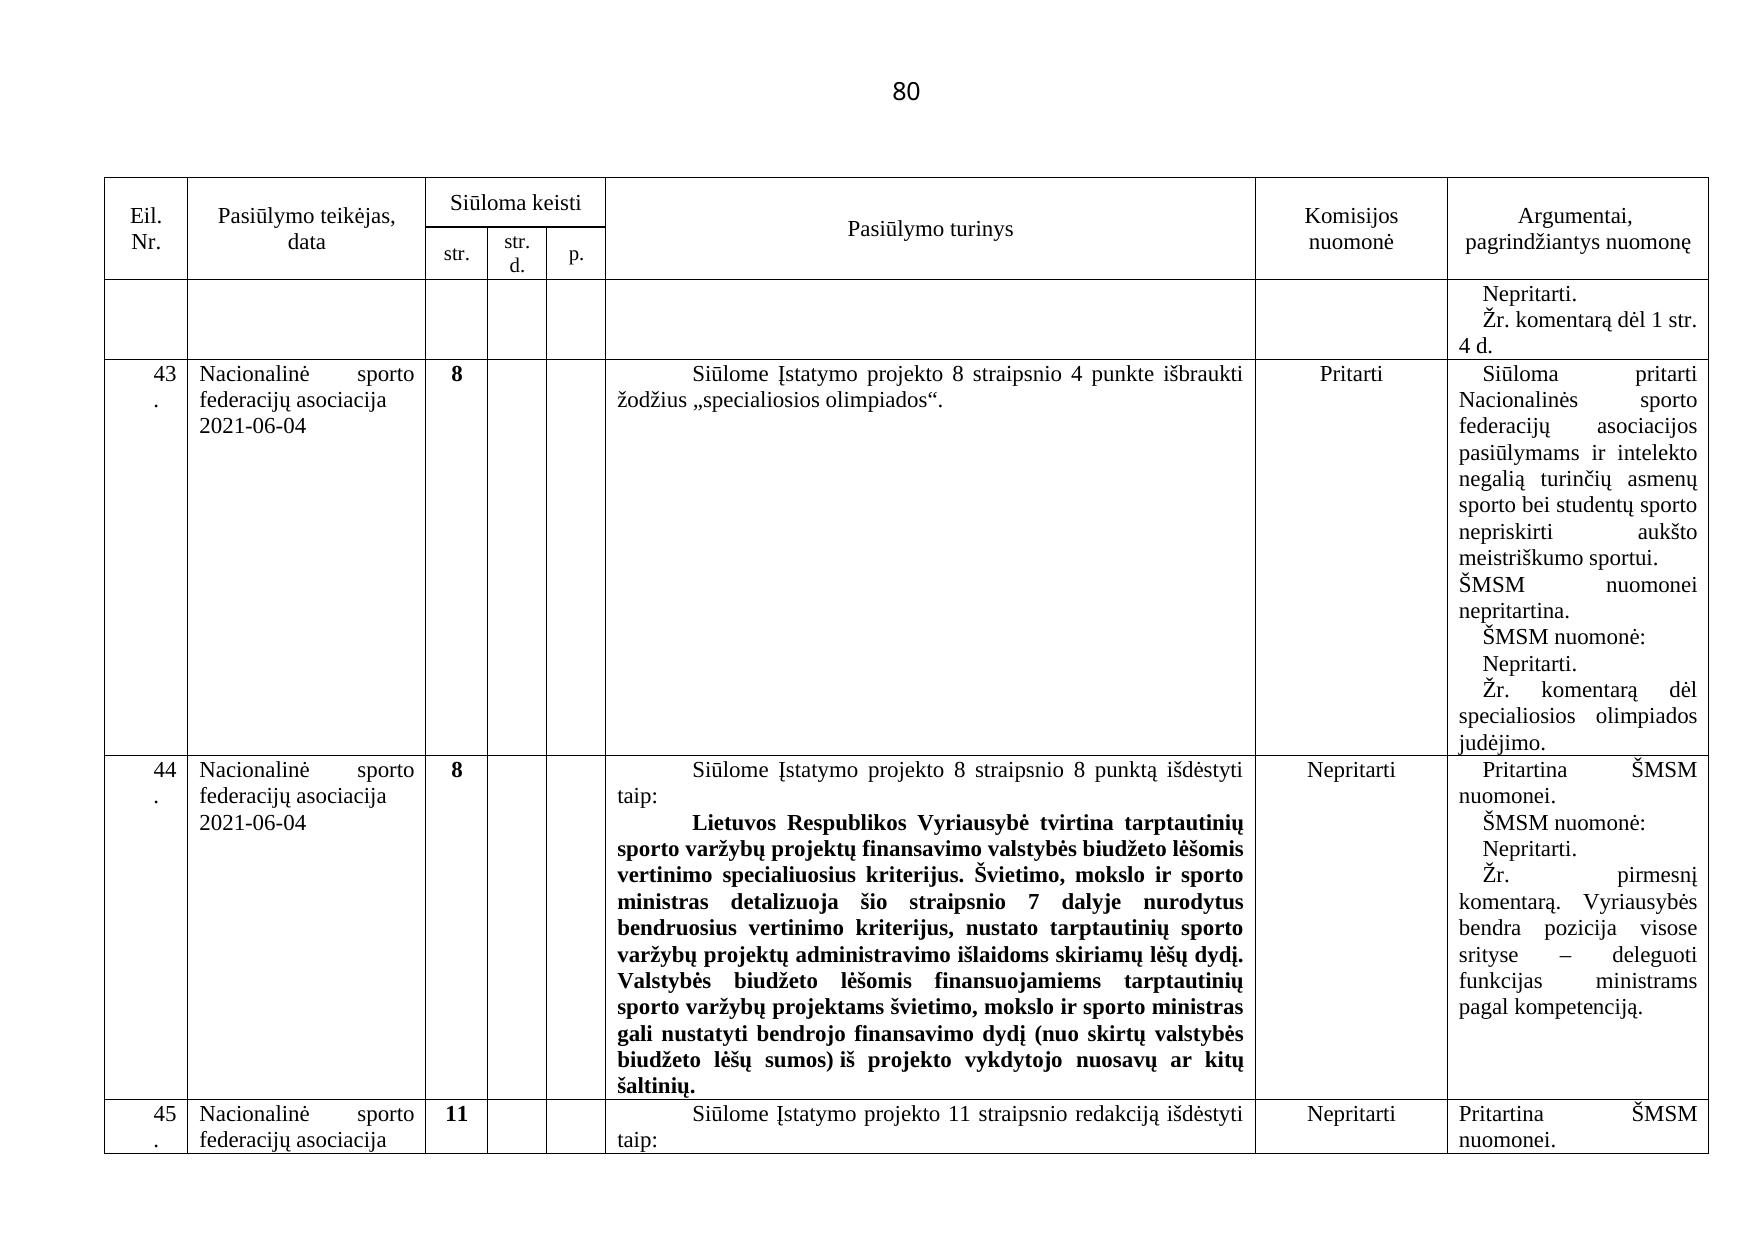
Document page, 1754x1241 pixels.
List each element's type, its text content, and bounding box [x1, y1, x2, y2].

table_header Komisijos nuomonė [1256, 178, 1447, 279]
table_cell Pritartina ŠMSM nuomonei. [1448, 1100, 1708, 1152]
table_cell [1256, 280, 1447, 359]
table_cell [606, 280, 1255, 359]
table_cell Siūlome Įstatymo projekto 11 straipsnio redakciją išdėstyti taip: [606, 1100, 1255, 1152]
table_header Pasiūlymo teikėjas, data [188, 178, 425, 279]
table_cell 11 [426, 1100, 487, 1152]
table_cell [547, 360, 605, 755]
table_cell [426, 280, 487, 359]
table_cell [547, 756, 605, 1099]
table_cell 8 [426, 360, 487, 755]
table_header Pasiūlymo turinys [606, 178, 1255, 279]
table_cell Nacionalinė sporto federacijų asociacija 2021-06-04 [188, 756, 425, 1099]
table_cell [547, 280, 605, 359]
table_cell [105, 756, 187, 1099]
table_cell Pritartina ŠMSM nuomonei. ŠMSM nuomonė: Nepritarti. Žr. pirmesnį komentarą. Vyriausybės bendra pozicija visose srityse – deleguoti funkcijas ministrams pagal kompetenciją. [1448, 756, 1708, 1099]
table_cell Siūlome Įstatymo projekto 8 straipsnio 4 punkte išbraukti žodžius „specialiosios olimpiados“. [606, 360, 1255, 755]
table_cell [488, 360, 546, 755]
table_header Eil. Nr. [105, 178, 187, 279]
table_cell [188, 280, 425, 359]
table_cell Nepritarti. Žr. komentarą dėl 1 str. 4 d. [1448, 280, 1708, 359]
table_cell str. [426, 228, 487, 279]
table_cell [105, 360, 187, 755]
table_cell [105, 1100, 187, 1152]
table_cell Nacionalinė sporto federacijų asociacija 2021-06-04 [188, 360, 425, 755]
table_cell str. d. [488, 228, 546, 279]
table_cell Siūloma pritarti Nacionalinės sporto federacijų asociacijos pasiūlymams ir intelekto negalią turinčių asmenų sporto bei studentų sporto nepriskirti aukšto meistriškumo sportui. ŠMSM nuomonei nepritartina. ŠMSM nuomonė: Nepritarti. Žr. komentarą dėl specialiosios olimpiados judėjimo. [1448, 360, 1708, 755]
table_cell Nepritarti [1256, 1100, 1447, 1152]
table_cell Nepritarti [1256, 756, 1447, 1099]
table_cell 8 [426, 756, 487, 1099]
table_cell [488, 280, 546, 359]
table_cell p. [547, 228, 605, 279]
table_cell Siūlome Įstatymo projekto 8 straipsnio 8 punktą išdėstyti taip: Lietuvos Respublikos Vyriausybė tvirtina tarptautinių sporto varžybų projektų finansavimo valstybės biudžeto lėšomis vertinimo specialiuosius kriterijus. Švietimo, mokslo ir sporto ministras detalizuoja šio straipsnio 7 dalyje nurodytus bendruosius vertinimo kriterijus, nustato tarptautinių sporto varžybų projektų administravimo išlaidoms skiriamų lėšų dydį. Valstybės biudžeto lėšomis finansuojamiems tarptautinių sporto varžybų projektams švietimo, mokslo ir sporto ministras gali nustatyti bendrojo finansavimo dydį (nuo skirtų valstybės biudžeto lėšų sumos) iš projekto vykdytojo nuosavų ar kitų šaltinių. [606, 756, 1255, 1099]
table_cell [488, 756, 546, 1099]
table_header Siūloma keisti [426, 178, 605, 226]
table_cell Pritarti [1256, 360, 1447, 755]
table_cell [488, 1100, 546, 1152]
table_cell [547, 1100, 605, 1152]
table_header Argumentai, pagrindžiantys nuomonę [1448, 178, 1708, 279]
table_cell [105, 280, 187, 359]
table_cell Nacionalinė sporto federacijų asociacija [188, 1100, 425, 1152]
